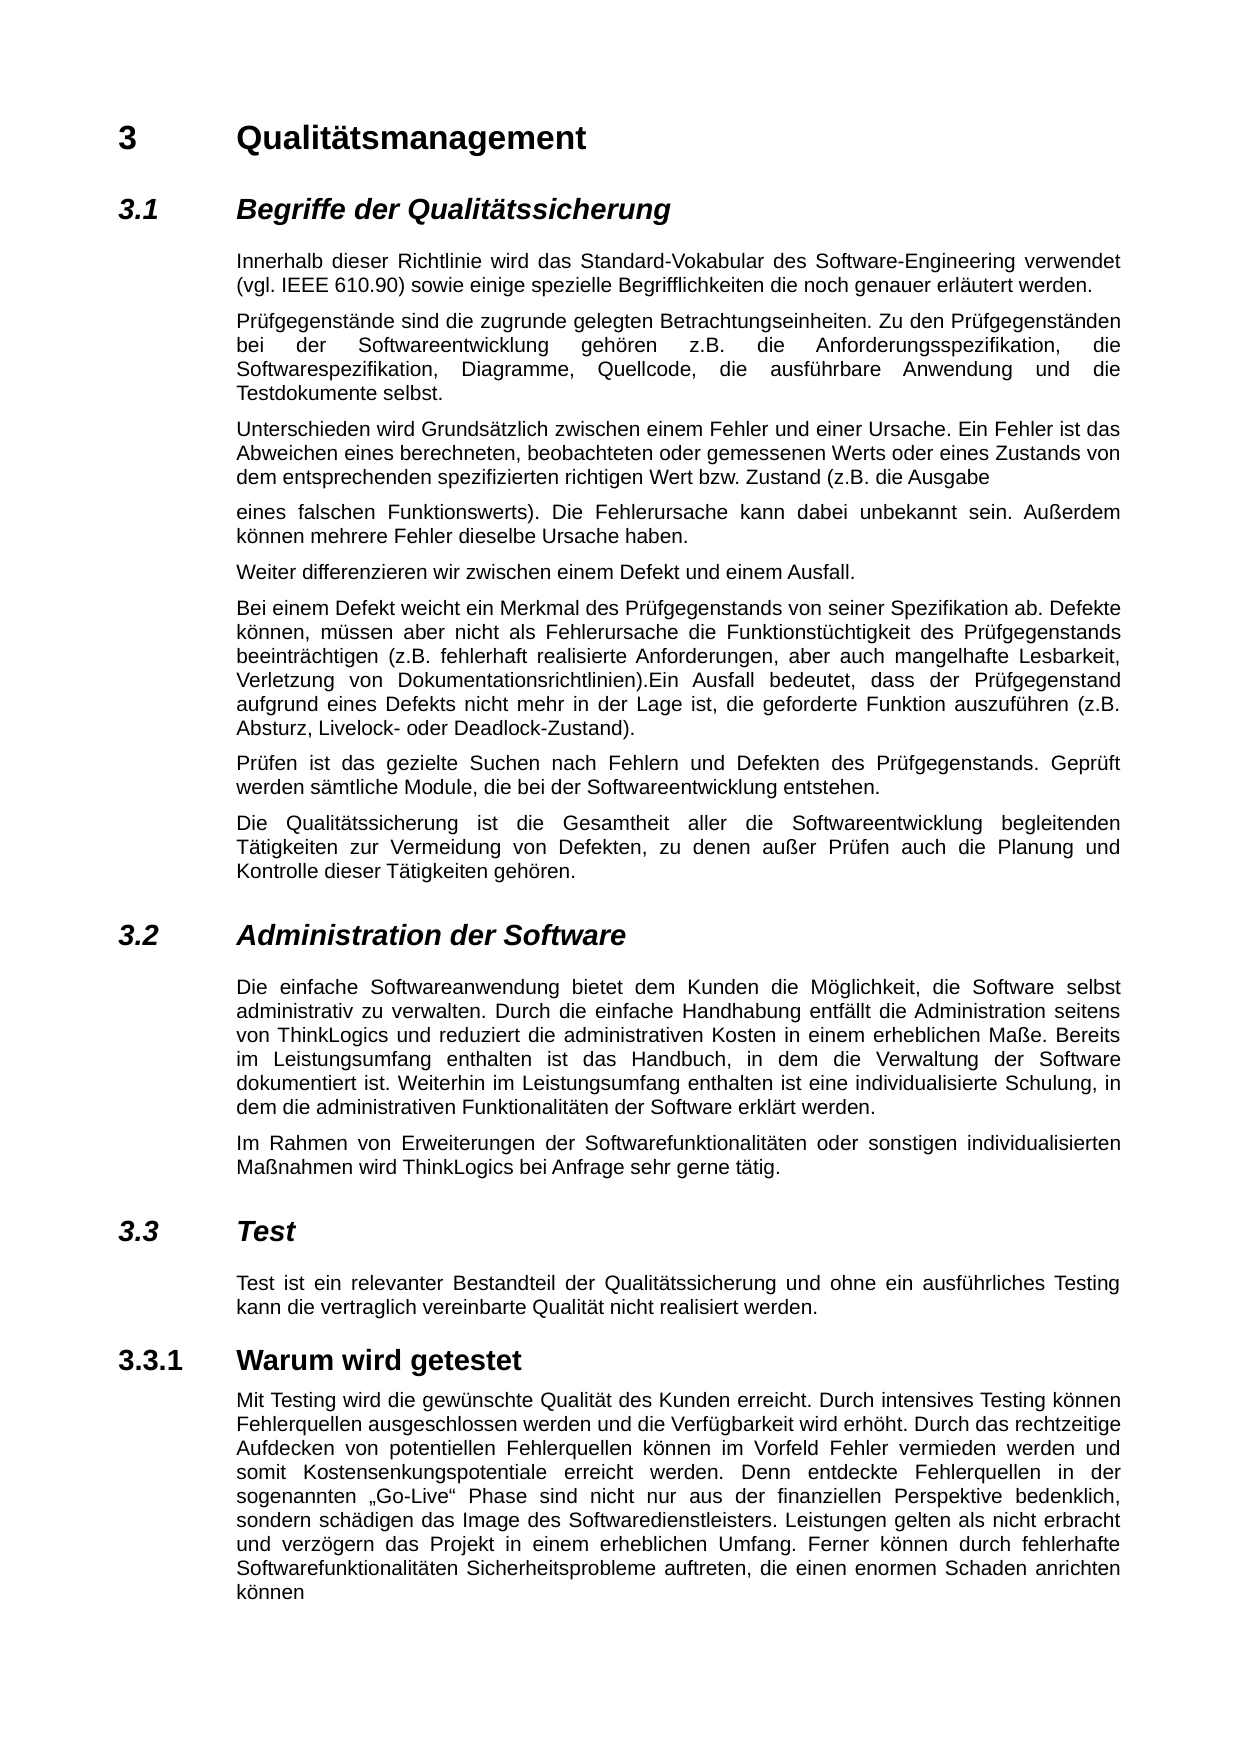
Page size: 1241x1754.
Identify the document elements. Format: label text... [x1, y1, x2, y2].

text Unterschieden wird Grundsätzlich zwischen einem Fehler und einer Ursache. Ein Fehler ist das Abweichen eines berechneten, beobachteten oder gemessenen Werts oder eines Zustands von dem entsprechenden spezifizierten richtigen Wert bzw. Zustand (z.B. die Ausgabe [236, 417, 1122, 488]
text Innerhalb dieser Richtlinie wird das Standard-Vokabular des Software-Engineering verwendet (vgl. IEEE 610.90) sowie einige spezielle Begrifflichkeiten die noch genauer erläutert werden. [236, 249, 1122, 297]
text Bei einem Defekt weicht ein Merkmal des Prüfgegenstands von seiner Spezifikation ab. Defekte können, müssen aber nicht als Fehlerursache die Funktionstüchtigkeit des Prüfgegenstands beeinträchtigen (z.B. fehlerhaft realisierte Anforderungen, aber auch mangelhafte Lesbarkeit, Verletzung von Dokumentationsrichtlinien).Ein Ausfall bedeutet, dass der Prüfgegenstand aufgrund eines Defekts nicht mehr in der Lage ist, die geforderte Funktion auszuführen (z.B. Absturz, Livelock- oder Deadlock-Zustand). [236, 596, 1122, 739]
subtitle Warum wird getestet [118, 1343, 1122, 1376]
text Im Rahmen von Erweiterungen der Softwarefunktionalitäten oder sonstigen individualisierten Maßnahmen wird ThinkLogics bei Anfrage sehr gerne tätig. [236, 1131, 1122, 1179]
text eines falschen Funktionswerts). Die Fehlerursache kann dabei unbekannt sein. Außerdem können mehrere Fehler dieselbe Ursache haben. [236, 500, 1122, 548]
text Mit Testing wird die gewünschte Qualität des Kunden erreicht. Durch intensives Testing können Fehlerquellen ausgeschlossen werden und die Verfügbarkeit wird erhöht. Durch das rechtzeitige Aufdecken von potentiellen Fehlerquellen können im Vorfeld Fehler vermieden werden und somit Kostensenkungspotentiale erreicht werden. Denn entdeckte Fehlerquellen in der sogenannten „Go-Live“ Phase sind nicht nur aus der finanziellen Perspektive bedenklich, sondern schädigen das Image des Softwaredienstleisters. Leistungen gelten als nicht erbracht und verzögern das Projekt in einem erheblichen Umfang. Ferner können durch fehlerhafte Softwarefunktionalitäten Sicherheitsprobleme auftreten, die einen enormen Schaden anrichten können [236, 1388, 1122, 1604]
subtitle Begriffe der Qualitätssicherung [118, 192, 1122, 226]
text Test ist ein relevanter Bestandteil der Qualitätssicherung und ohne ein ausführliches Testing kann die vertraglich vereinbarte Qualität nicht realisiert werden. [236, 1271, 1122, 1319]
text Weiter differenzieren wir zwischen einem Defekt und einem Ausfall. [236, 560, 1122, 584]
subtitle Test [118, 1214, 1122, 1248]
subtitle Administration der Software [118, 918, 1122, 952]
text Die einfache Softwareanwendung bietet dem Kunden die Möglichkeit, die Software selbst administrativ zu verwalten. Durch die einfache Handhabung entfällt die Administration seitens von ThinkLogics und reduziert die administrativen Kosten in einem erheblichen Maße. Bereits im Leistungsumfang enthalten ist das Handbuch, in dem die Verwaltung der Software dokumentiert ist. Weiterhin im Leistungsumfang enthalten ist eine individualisierte Schulung, in dem die administrativen Funktionalitäten der Software erklärt werden. [236, 975, 1122, 1119]
text Prüfen ist das gezielte Suchen nach Fehlern und Defekten des Prüfgegenstands. Geprüft werden sämtliche Module, die bei der Softwareentwicklung entstehen. [236, 751, 1122, 799]
text Prüfgegenstände sind die zugrunde gelegten Betrachtungseinheiten. Zu den Prüfgegenständen bei der Softwareentwicklung gehören z.B. die Anforderungsspezifikation, die Softwarespezifikation, Diagramme, Quellcode, die ausführbare Anwendung und die Testdokumente selbst. [236, 309, 1122, 405]
subtitle Qualitätsmanagement [118, 118, 1122, 157]
text Die Qualitätssicherung ist die Gesamtheit aller die Softwareentwicklung begleitenden Tätigkeiten zur Vermeidung von Defekten, zu denen außer Prüfen auch die Planung und Kontrolle dieser Tätigkeiten gehören. [236, 811, 1122, 883]
